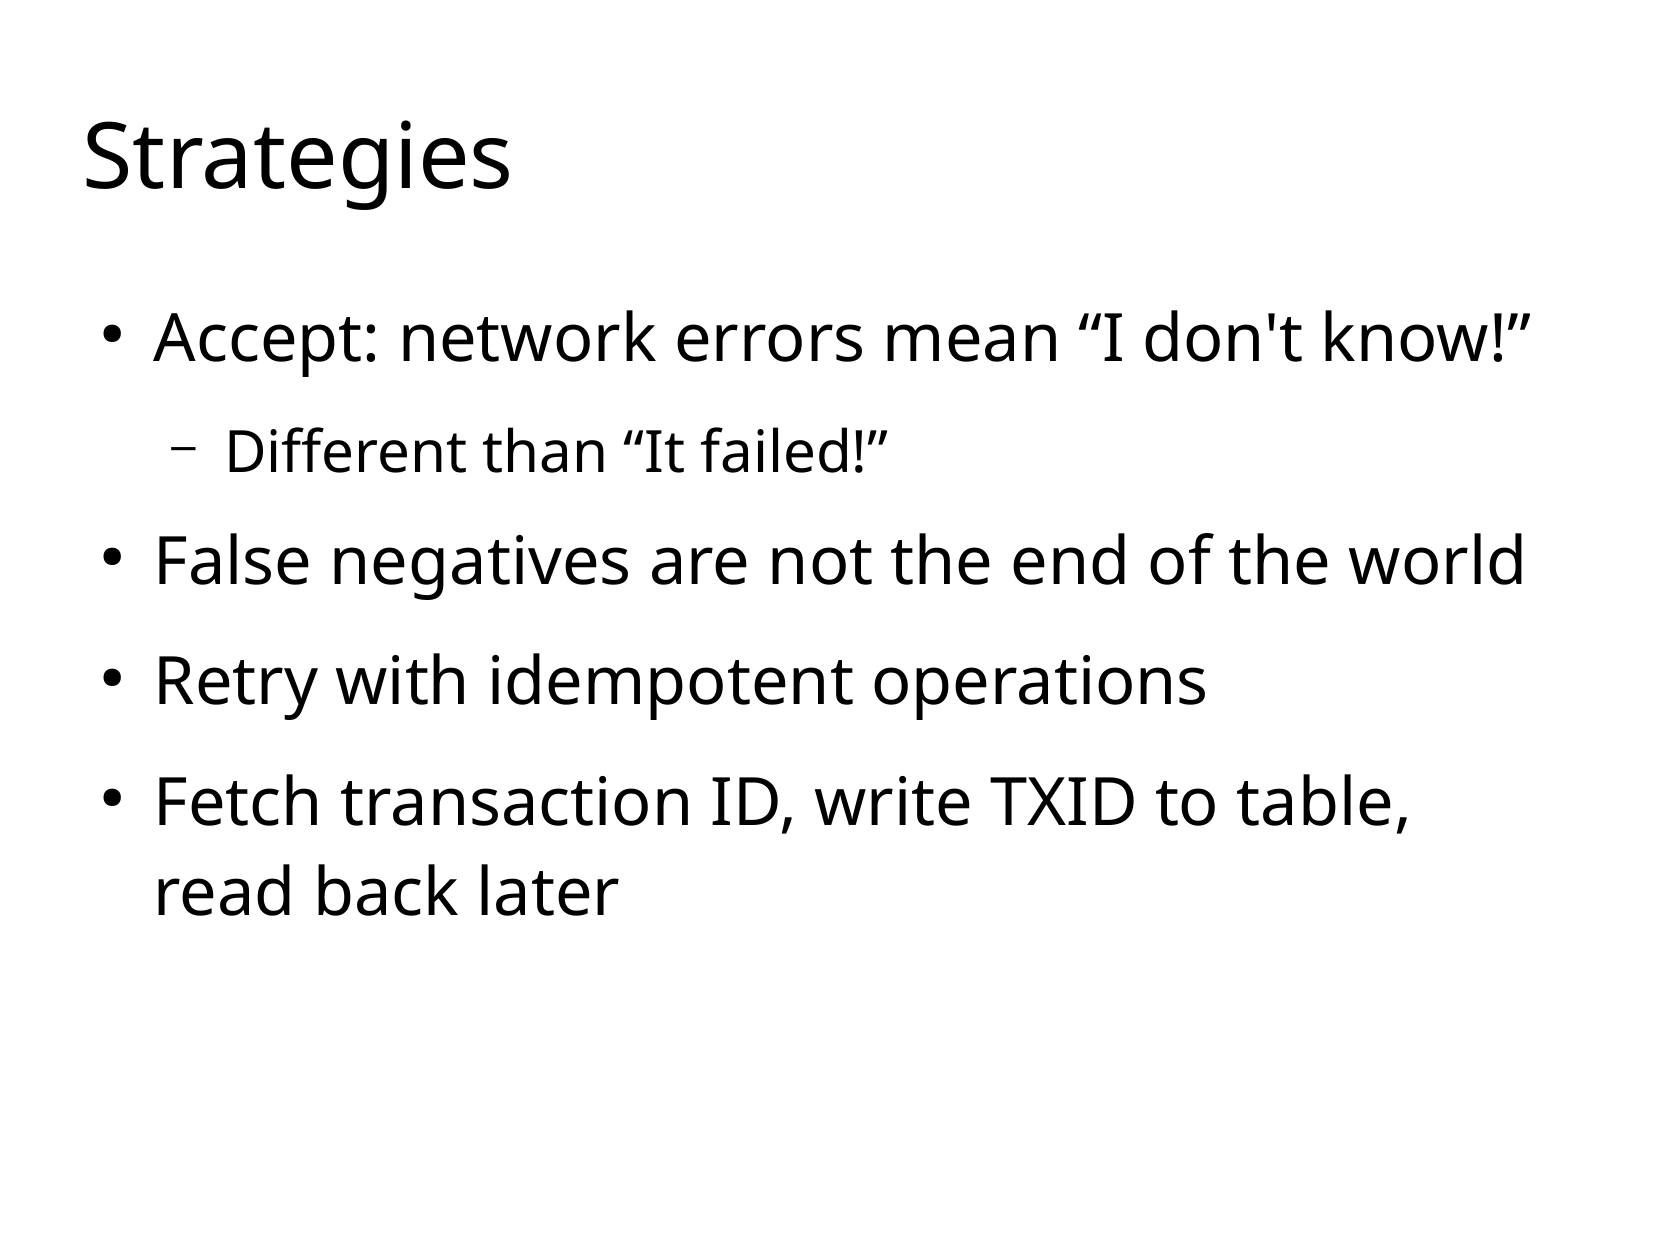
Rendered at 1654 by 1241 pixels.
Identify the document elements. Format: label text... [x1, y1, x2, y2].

title Strategies [82, 49, 1571, 257]
list Accept: network errors mean “I don't know!” Different than “It failed!” False negatives are not the end of the world Retry with idempotent operations Fetch transaction ID, write TXID to table, read back later [82, 290, 1538, 1010]
